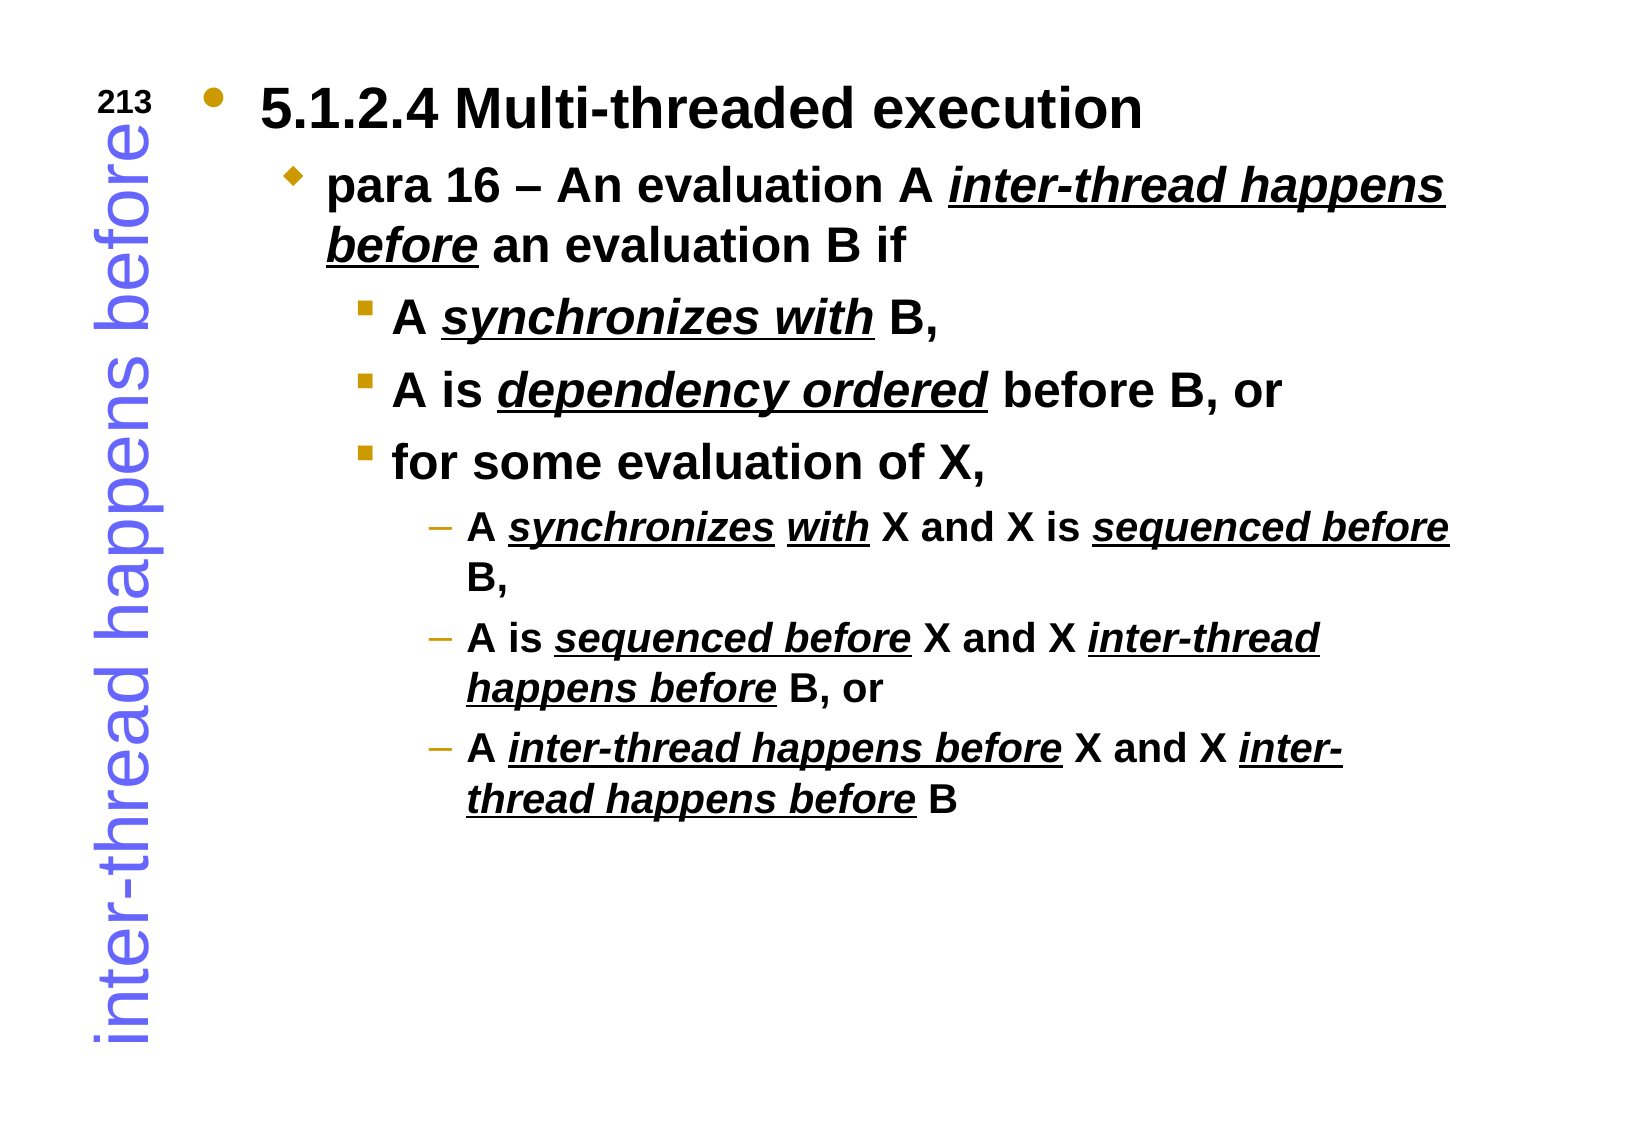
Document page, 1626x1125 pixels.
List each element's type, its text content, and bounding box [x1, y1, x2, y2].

list 5.1.2.4 Multi-threaded execution para 16 – An evaluation A inter-thread happens before an evaluation B if A synchronizes with B, A is dependency ordered before B, or for some evaluation of X, A synchronizes with X and X is sequenced before B, A is sequenced before X and X inter-thread happens before B, or A inter-thread happens before X and X inter-thread happens before B [188, 62, 1477, 1063]
title inter-thread happens before [21, 29, 217, 1063]
